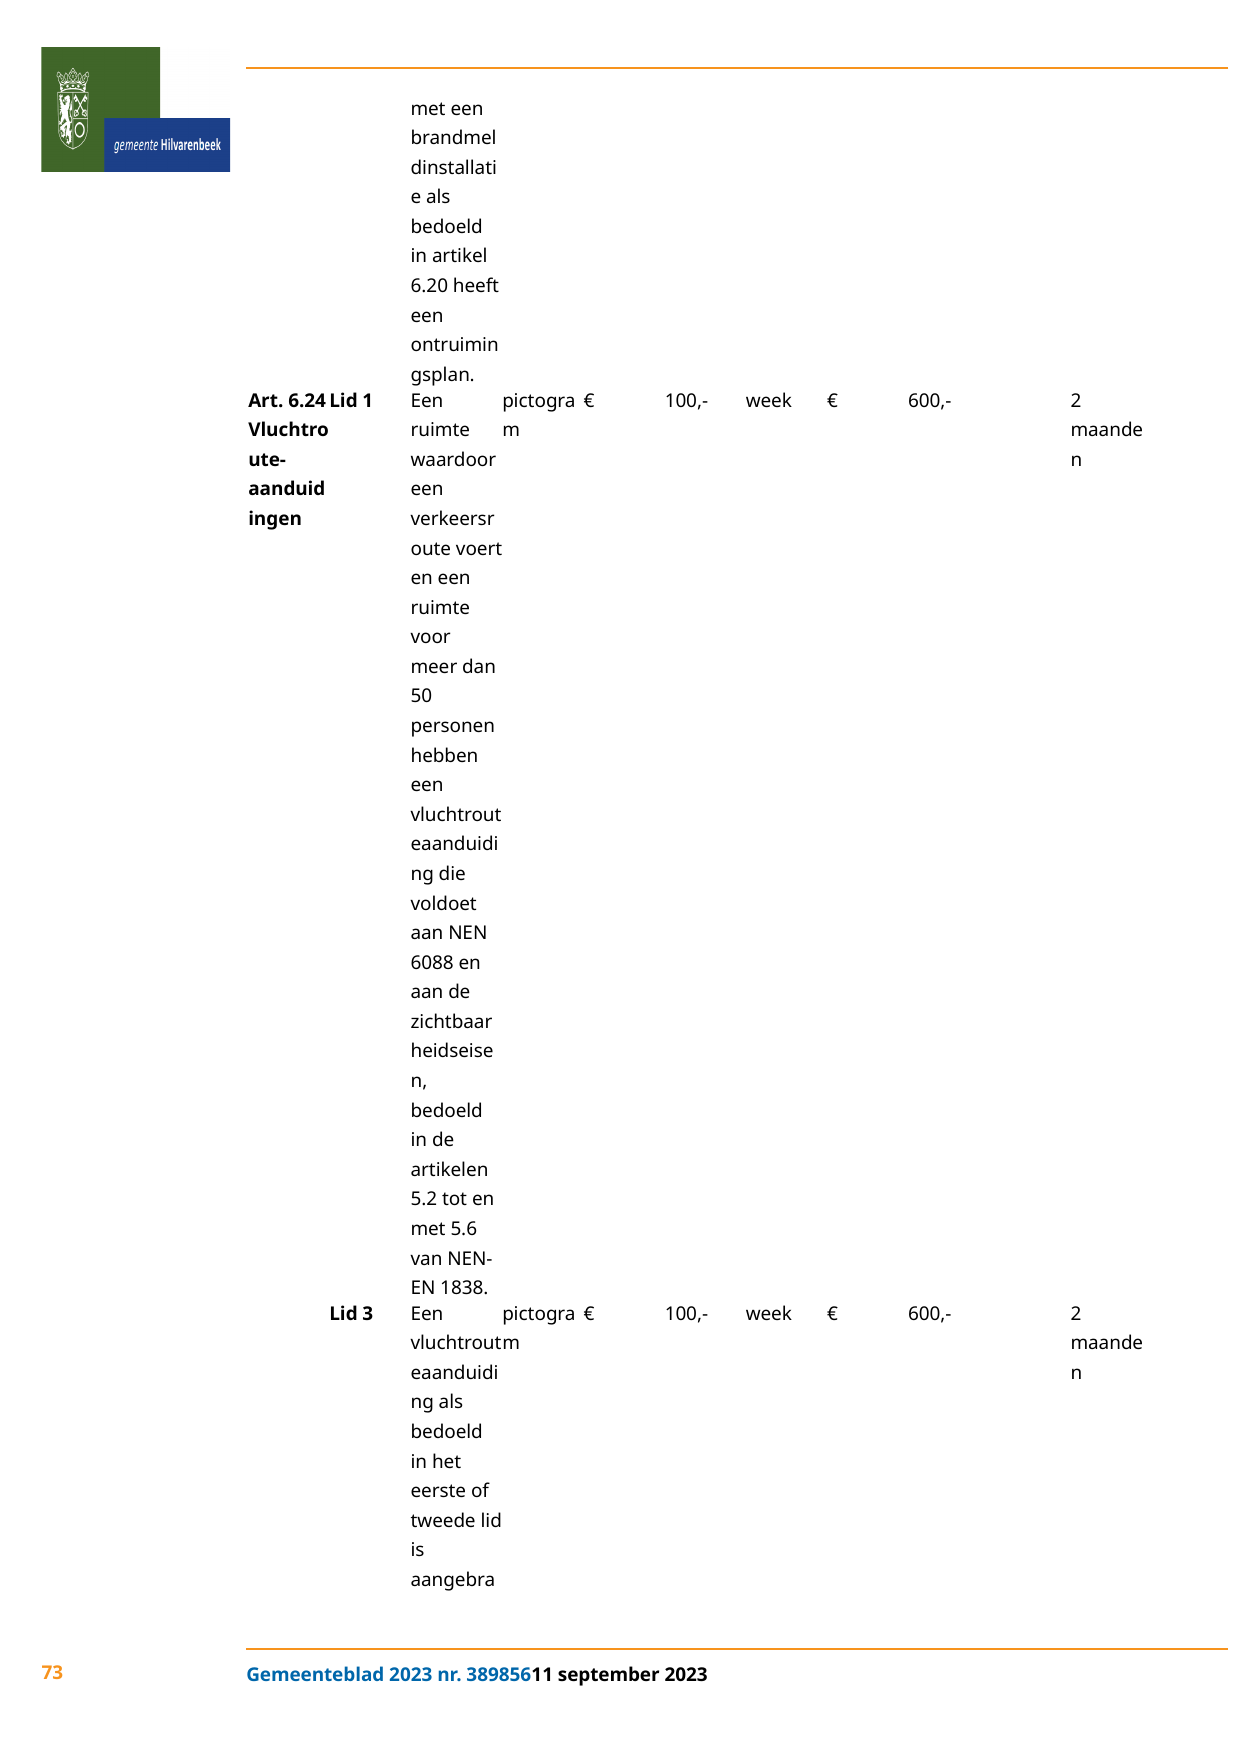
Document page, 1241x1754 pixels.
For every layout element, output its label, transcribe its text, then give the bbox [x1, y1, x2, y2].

table_cell [248, 1300, 329, 1592]
table_cell € [583, 1300, 664, 1592]
table_cell 2 maanden [1070, 387, 1152, 1300]
table_cell € [827, 1300, 908, 1592]
table_cell pictogram [502, 387, 583, 1300]
table_cell € [827, 387, 908, 1300]
table_cell pictogram [502, 1300, 583, 1592]
table_cell [329, 95, 410, 387]
table_cell Een ruimte waardoor een verkeersroute voert en een ruimte voor meer dan 50 personen hebben een vluchtrouteaanduiding die voldoet aan NEN 6088 en aan de zichtbaarheidseisen, bedoeld in de artikelen 5.2 tot en met 5.6 van NEN-EN 1838. [410, 387, 502, 1300]
table_cell Een vluchtrouteaanduiding als bedoeld in het eerste of tweede lid is aangebra [410, 1300, 502, 1592]
table_cell [665, 95, 746, 387]
table_cell € [583, 387, 664, 1300]
table_cell 100,- [665, 1300, 746, 1592]
table_cell Lid 1 [329, 387, 410, 1300]
table_cell 2 maanden [1070, 1300, 1152, 1592]
table_cell [746, 95, 827, 387]
table_cell 600,- [908, 1300, 1070, 1592]
table_cell [908, 95, 1070, 387]
table_cell [502, 95, 583, 387]
table_cell 100,- [665, 387, 746, 1300]
table_cell week [746, 387, 827, 1300]
table_cell 600,- [908, 387, 1070, 1300]
table_cell [248, 95, 329, 387]
table_cell Lid 3 [329, 1300, 410, 1592]
table_cell week [746, 1300, 827, 1592]
table_cell met een brandmeldinstallatie als bedoeld in artikel 6.20 heeft een ontruimingsplan. [410, 95, 502, 387]
table_cell [583, 95, 664, 387]
table_cell [827, 95, 908, 387]
table_cell Art. 6.24 Vluchtroute-aanduidingen [248, 387, 329, 1300]
table_cell [1070, 95, 1152, 387]
picture [41, 47, 231, 172]
